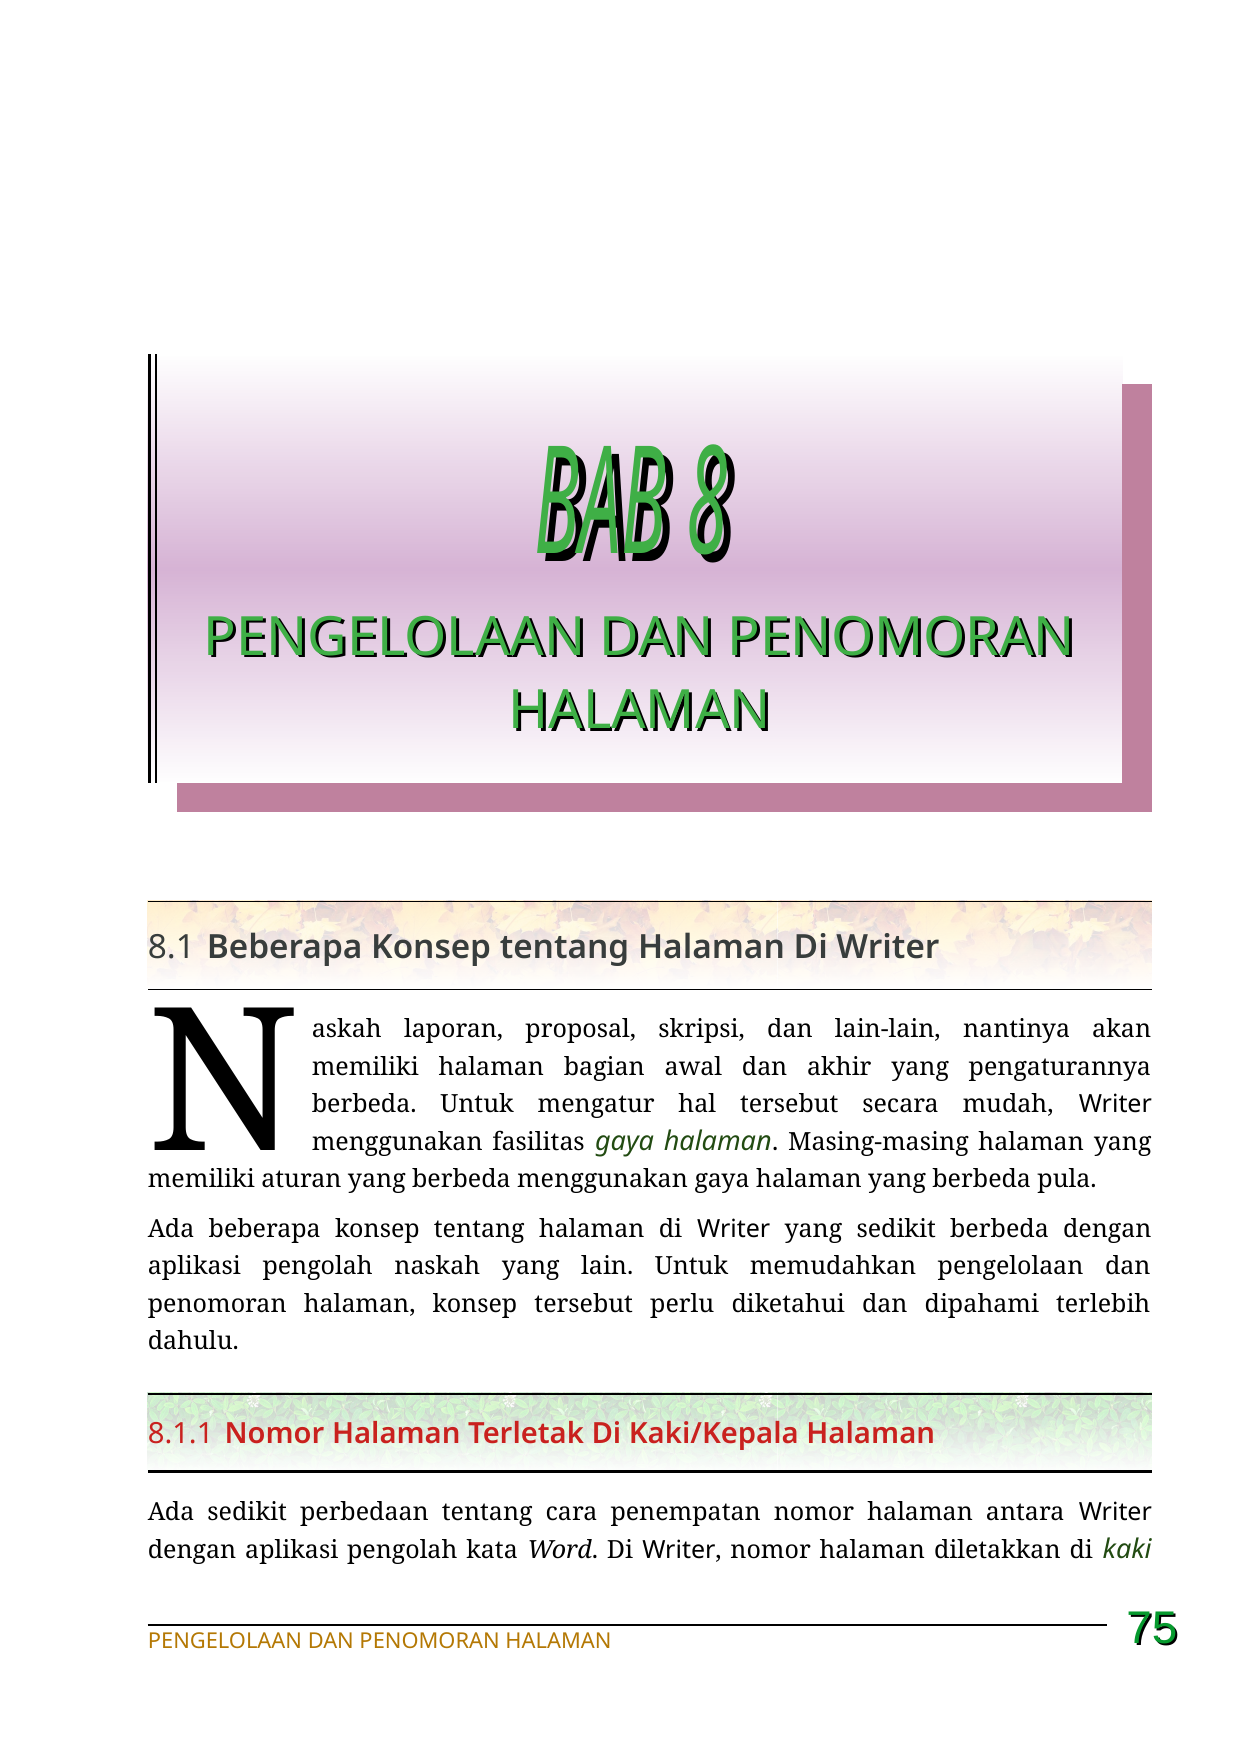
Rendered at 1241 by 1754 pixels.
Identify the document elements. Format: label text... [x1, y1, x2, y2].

text Naskah laporan, proposal, skripsi, dan lain-lain, nantinya akan memiliki halaman bagian awal dan akhir yang pengaturannya berbeda. Untuk mengatur hal tersebut secara mudah, Writer menggunakan fasilitas gaya halaman. Masing-masing halaman yang memiliki aturan yang berbeda menggunakan gaya halaman yang berbeda pula. [148, 1008, 1152, 1195]
text Ada beberapa konsep tentang halaman di Writer yang sedikit berbeda dengan aplikasi pengolah naskah yang lain. Untuk memudahkan pengelolaan dan penomoran halaman, konsep tersebut perlu diketahui dan dipahami terlebih dahulu. [148, 1207, 1152, 1357]
text Ada sedikit perbedaan tentang cara penempatan nomor halaman antara Writer dengan aplikasi pengolah kata Word. Di Writer, nomor halaman diletakkan di kaki [148, 1491, 1152, 1566]
